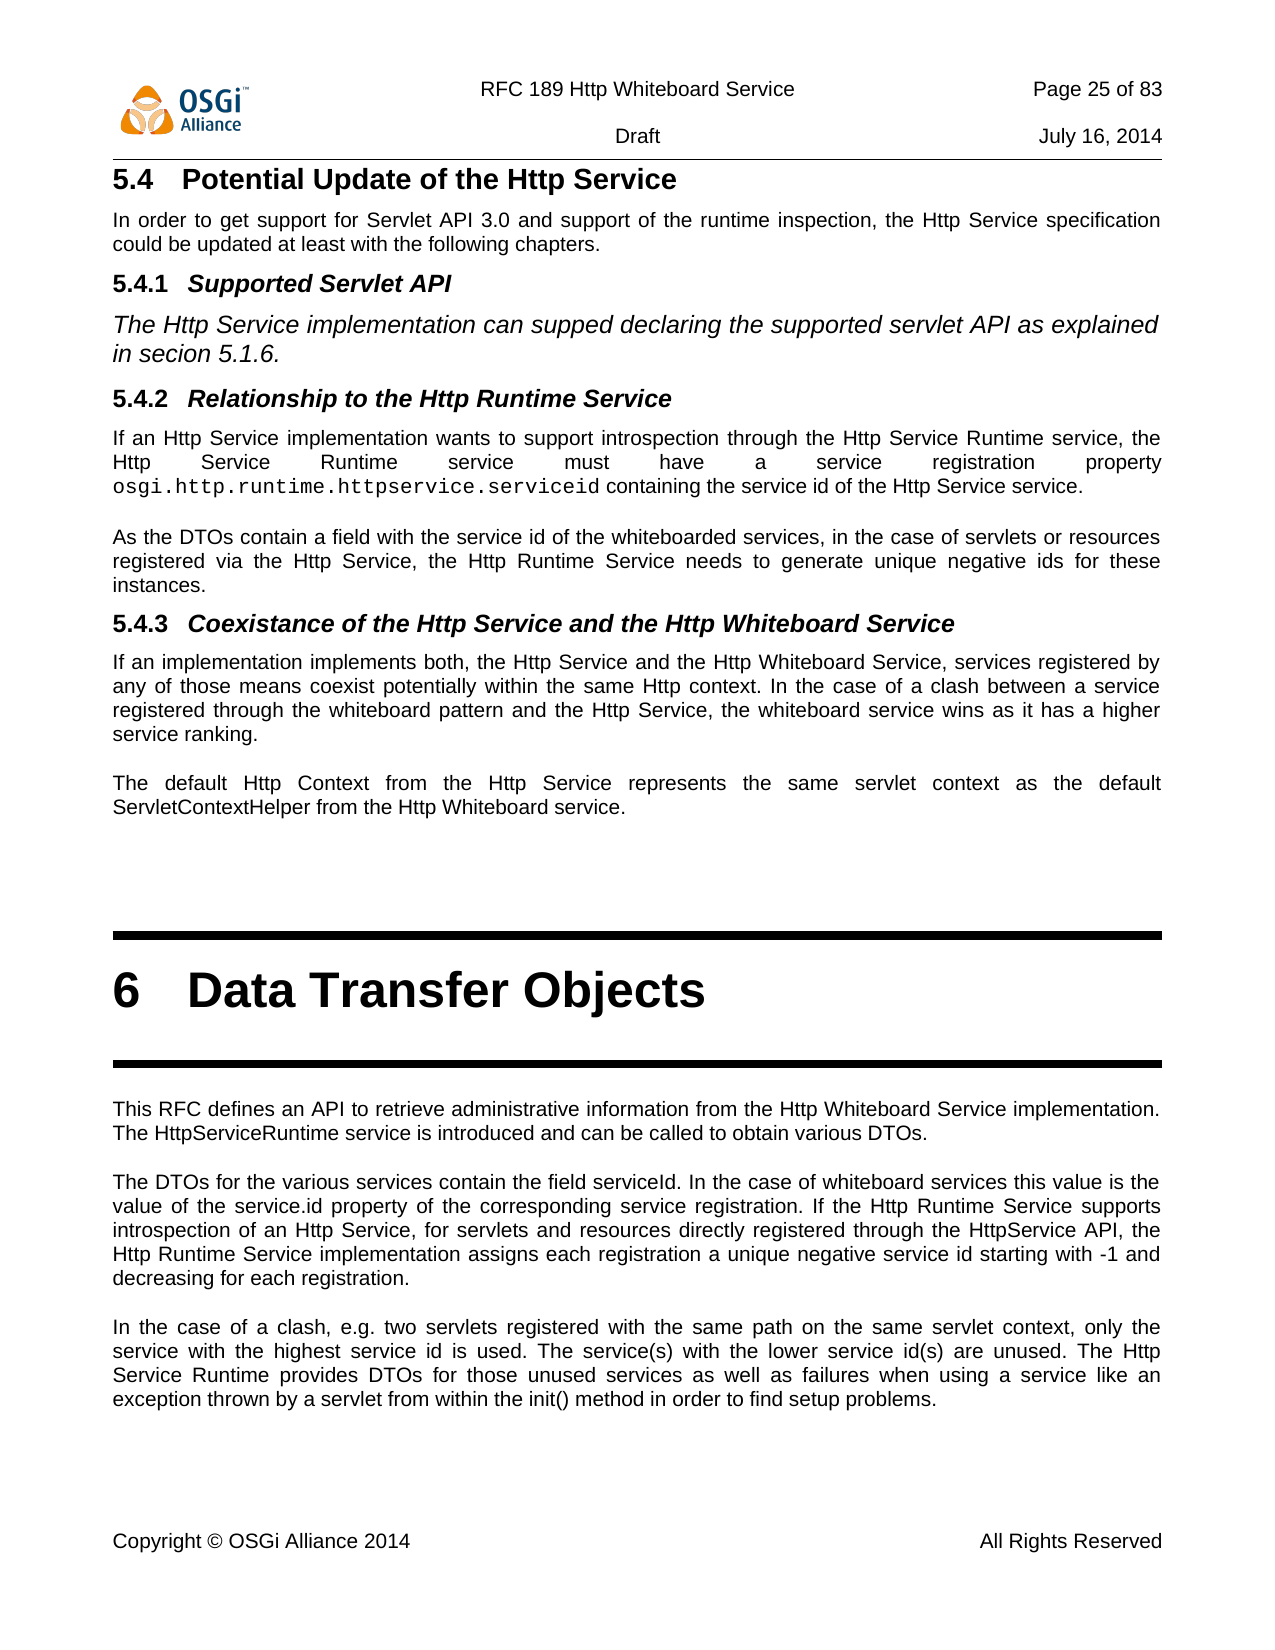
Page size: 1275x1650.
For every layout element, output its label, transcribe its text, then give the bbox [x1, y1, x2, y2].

text In order to get support for Servlet API 3.0 and support of the runtime inspection, the Http Service specification could be updated at least with the following chapters. [112, 208, 1162, 256]
text As the DTOs contain a field with the service id of the whiteboarded services, in the case of servlets or resources registered via the Http Service, the Http Runtime Service needs to generate unique negative ids for these instances. [112, 524, 1162, 596]
picture [113, 78, 257, 142]
subtitle Supported Servlet API [112, 268, 1162, 297]
text In the case of a clash, e.g. two servlets registered with the same path on the same servlet context, only the service with the highest service id is used. The service(s) with the lower service id(s) are unused. The Http Service Runtime provides DTOs for those unused services as well as failures when using a service like an exception thrown by a servlet from within the init() method in order to find setup problems. [112, 1315, 1162, 1411]
text The DTOs for the various services contain the field serviceId. In the case of whiteboard services this value is the value of the service.id property of the corresponding service registration. If the Http Runtime Service supports introspection of an Http Service, for servlets and resources directly registered through the HttpService API, the Http Runtime Service implementation assigns each registration a unique negative service id starting with -1 and decreasing for each registration. [112, 1170, 1162, 1290]
subtitle Coexistance of the Http Service and the Http Whiteboard Service [112, 609, 1162, 638]
subtitle Potential Update of the Http Service [112, 160, 1162, 196]
subtitle Data Transfer Objects [112, 932, 1162, 1068]
subtitle Relationship to the Http Runtime Service [112, 380, 1162, 413]
text If an implementation implements both, the Http Service and the Http Whiteboard Service, services registered by any of those means coexist potentially within the same Http context. In the case of a clash between a service registered through the whiteboard pattern and the Http Service, the whiteboard service wins as it has a higher service ranking. [112, 650, 1162, 746]
text This RFC defines an API to retrieve administrative information from the Http Whiteboard Service implementation. The HttpServiceRuntime service is introduced and can be called to obtain various DTOs. [112, 1097, 1162, 1145]
text The default Http Context from the Http Service represents the same servlet context as the default ServletContextHelper from the Http Whiteboard service. [112, 771, 1162, 819]
text The Http Service implementation can supped declaring the supported servlet API as explained in secion . [112, 310, 1162, 367]
text If an Http Service implementation wants to support introspection through the Http Service Runtime service, the Http Service Runtime service must have a service registration property osgi.http.runtime.httpservice.serviceid containing the service id of the Http Service service. [112, 426, 1162, 499]
